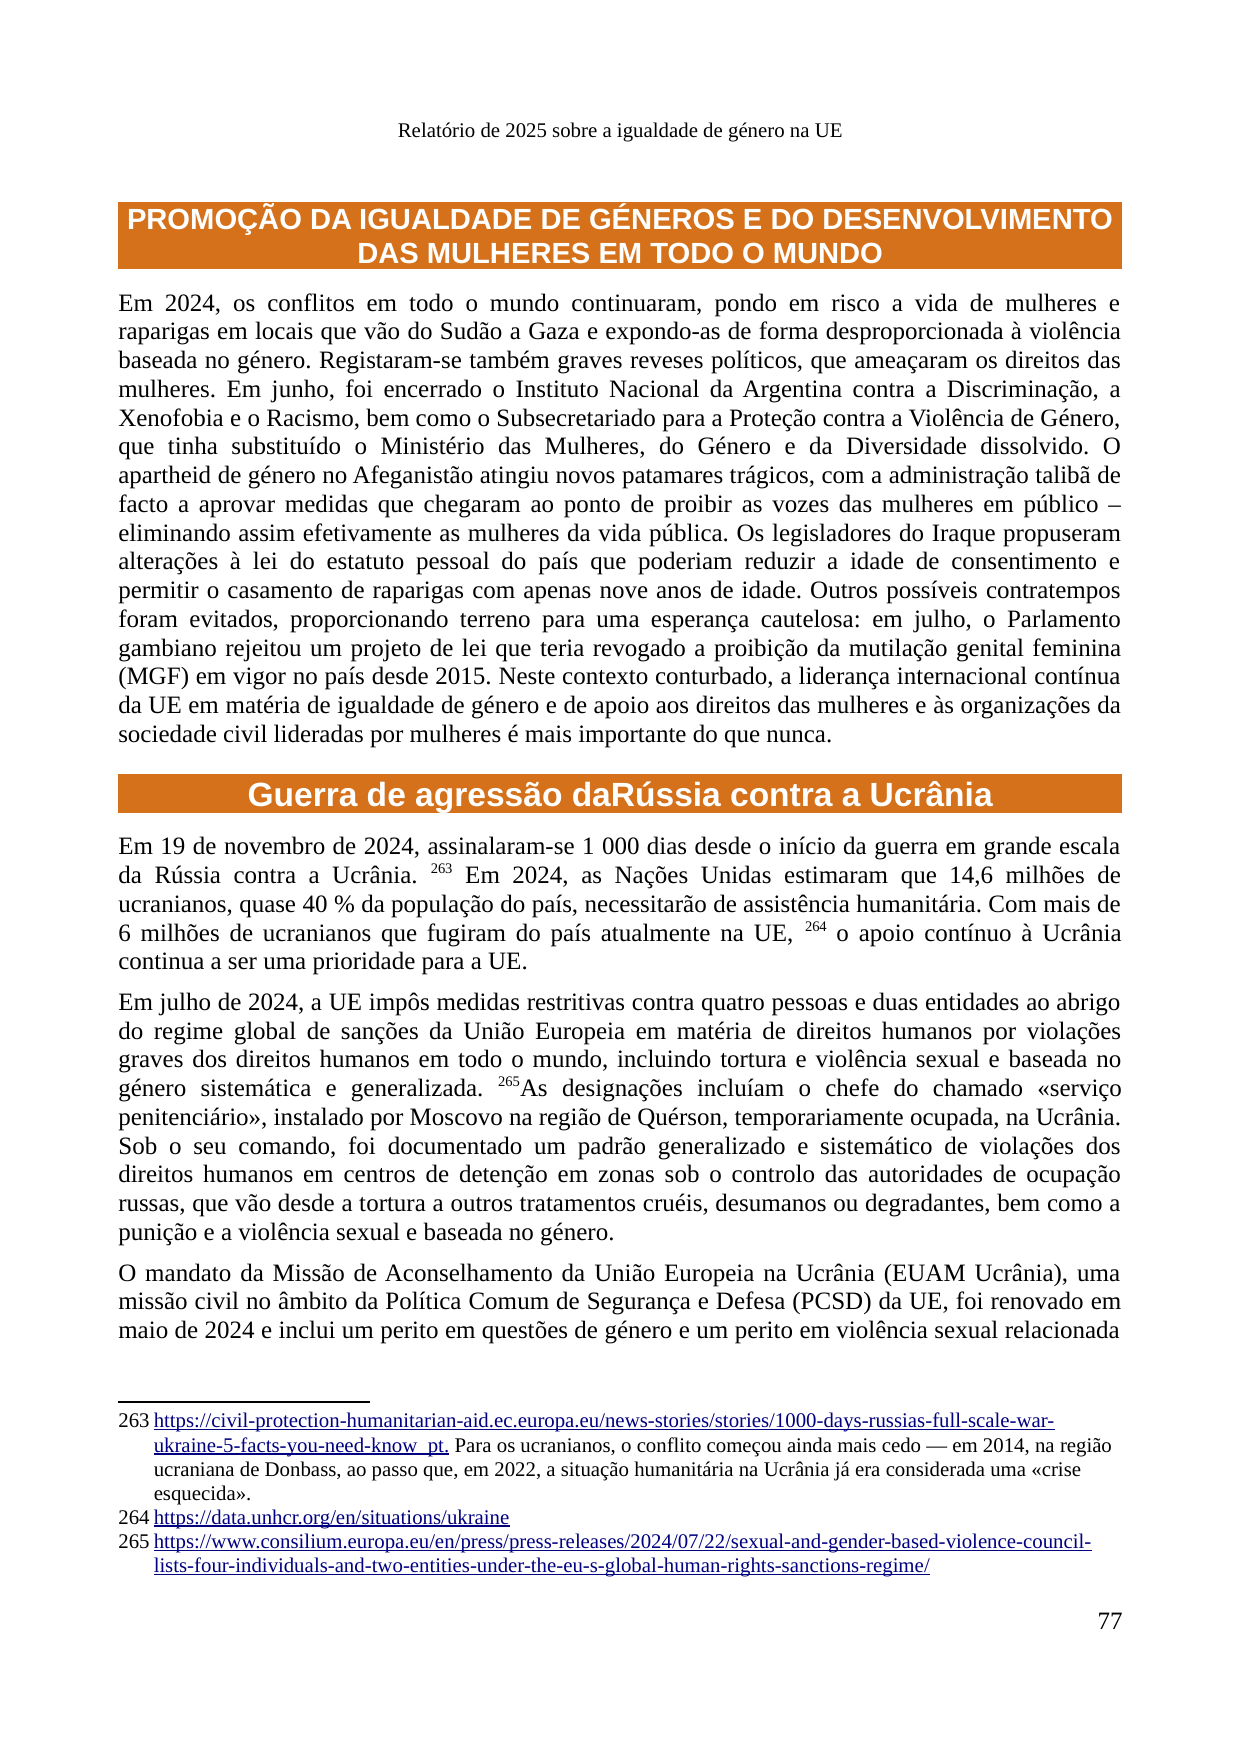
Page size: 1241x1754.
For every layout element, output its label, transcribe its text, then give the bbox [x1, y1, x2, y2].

text Em 2024, os conflitos em todo o mundo continuaram, pondo em risco a vida de mulheres e raparigas em locais que vão do Sudão a Gaza e expondo-as de forma desproporcionada à violência baseada no género. Registaram-se também graves reveses políticos, que ameaçaram os direitos das mulheres. Em junho, foi encerrado o Instituto Nacional da Argentina contra a Discriminação, a Xenofobia e o Racismo, bem como o Subsecretariado para a Proteção contra a Violência de Género, que tinha substituído o Ministério das Mulheres, do Género e da Diversidade dissolvido. O apartheid de género no Afeganistão atingiu novos patamares trágicos, com a administração talibã de facto a aprovar medidas que chegaram ao ponto de proibir as vozes das mulheres em público – eliminando assim efetivamente as mulheres da vida pública. Os legisladores do Iraque propuseram alterações à lei do estatuto pessoal do país que poderiam reduzir a idade de consentimento e permitir o casamento de raparigas com apenas nove anos de idade. Outros possíveis contratempos foram evitados, proporcionando terreno para uma esperança cautelosa: em julho, o Parlamento gambiano rejeitou um projeto de lei que teria revogado a proibição da mutilação genital feminina (MGF) em vigor no país desde 2015. Neste contexto conturbado, a liderança internacional contínua da UE em matéria de igualdade de género e de apoio aos direitos das mulheres e às organizações da sociedade civil lideradas por mulheres é mais importante do que nunca. [118, 288, 1122, 748]
text O mandato da Missão de Aconselhamento da União Europeia na Ucrânia (EUAM Ucrânia), uma missão civil no âmbito da Política Comum de Segurança e Defesa (PCSD) da UE, foi renovado em maio de 2024 e inclui um perito em questões de género e um perito em violência sexual relacionada [118, 1258, 1122, 1344]
subtitle Guerra de agressão daRússia contra a Ucrânia [118, 774, 1122, 813]
subtitle PROMOÇÃO DA IGUALDADE DE GÉNEROS E DO DESENVOLVIMENTO DAS MULHERES EM TODO O MUNDO [118, 202, 1122, 269]
text Em julho de 2024, a UE impôs medidas restritivas contra quatro pessoas e duas entidades ao abrigo do regime global de sanções da União Europeia em matéria de direitos humanos por violações graves dos direitos humanos em todo o mundo, incluindo tortura e violência sexual e baseada no género sistemática e generalizada. As designações incluíam o chefe do chamado «serviço penitenciário», instalado por Moscovo na região de Quérson, temporariamente ocupada, na Ucrânia. Sob o seu comando, foi documentado um padrão generalizado e sistemático de violações dos direitos humanos em centros de detenção em zonas sob o controlo das autoridades de ocupação russas, que vão desde a tortura a outros tratamentos cruéis, desumanos ou degradantes, bem como a punição e a violência sexual e baseada no género. [118, 987, 1122, 1246]
text Em 19 de novembro de 2024, assinalaram-se 1 000 dias desde o início da guerra em grande escala da Rússia contra a Ucrânia. Em 2024, as Nações Unidas estimaram que 14,6 milhões de ucranianos, quase 40 % da população do país, necessitarão de assistência humanitária. Com mais de 6 milhões de ucranianos que fugiram do país atualmente na UE, o apoio contínuo à Ucrânia continua a ser uma prioridade para a UE. [118, 831, 1122, 975]
text https://www.consilium.europa.eu/en/press/press-releases/2024/07/22/sexual-and-gender-based-violence-council-lists-four-individuals-and-two-entities-under-the-eu-s-global-human-rights-sanctions-regime/ [118, 1529, 1122, 1577]
text https://civil-protection-humanitarian-aid.ec.europa.eu/news-stories/stories/1000-days-russias-full-scale-war-ukraine-5-facts-you-need-know_pt. Para os ucranianos, o conflito começou ainda mais cedo — em 2014, na região ucraniana de Donbass, ao passo que, em 2022, a situação humanitária na Ucrânia já era considerada uma «crise esquecida». [118, 1408, 1122, 1505]
text https://data.unhcr.org/en/situations/ukraine [118, 1505, 1122, 1529]
